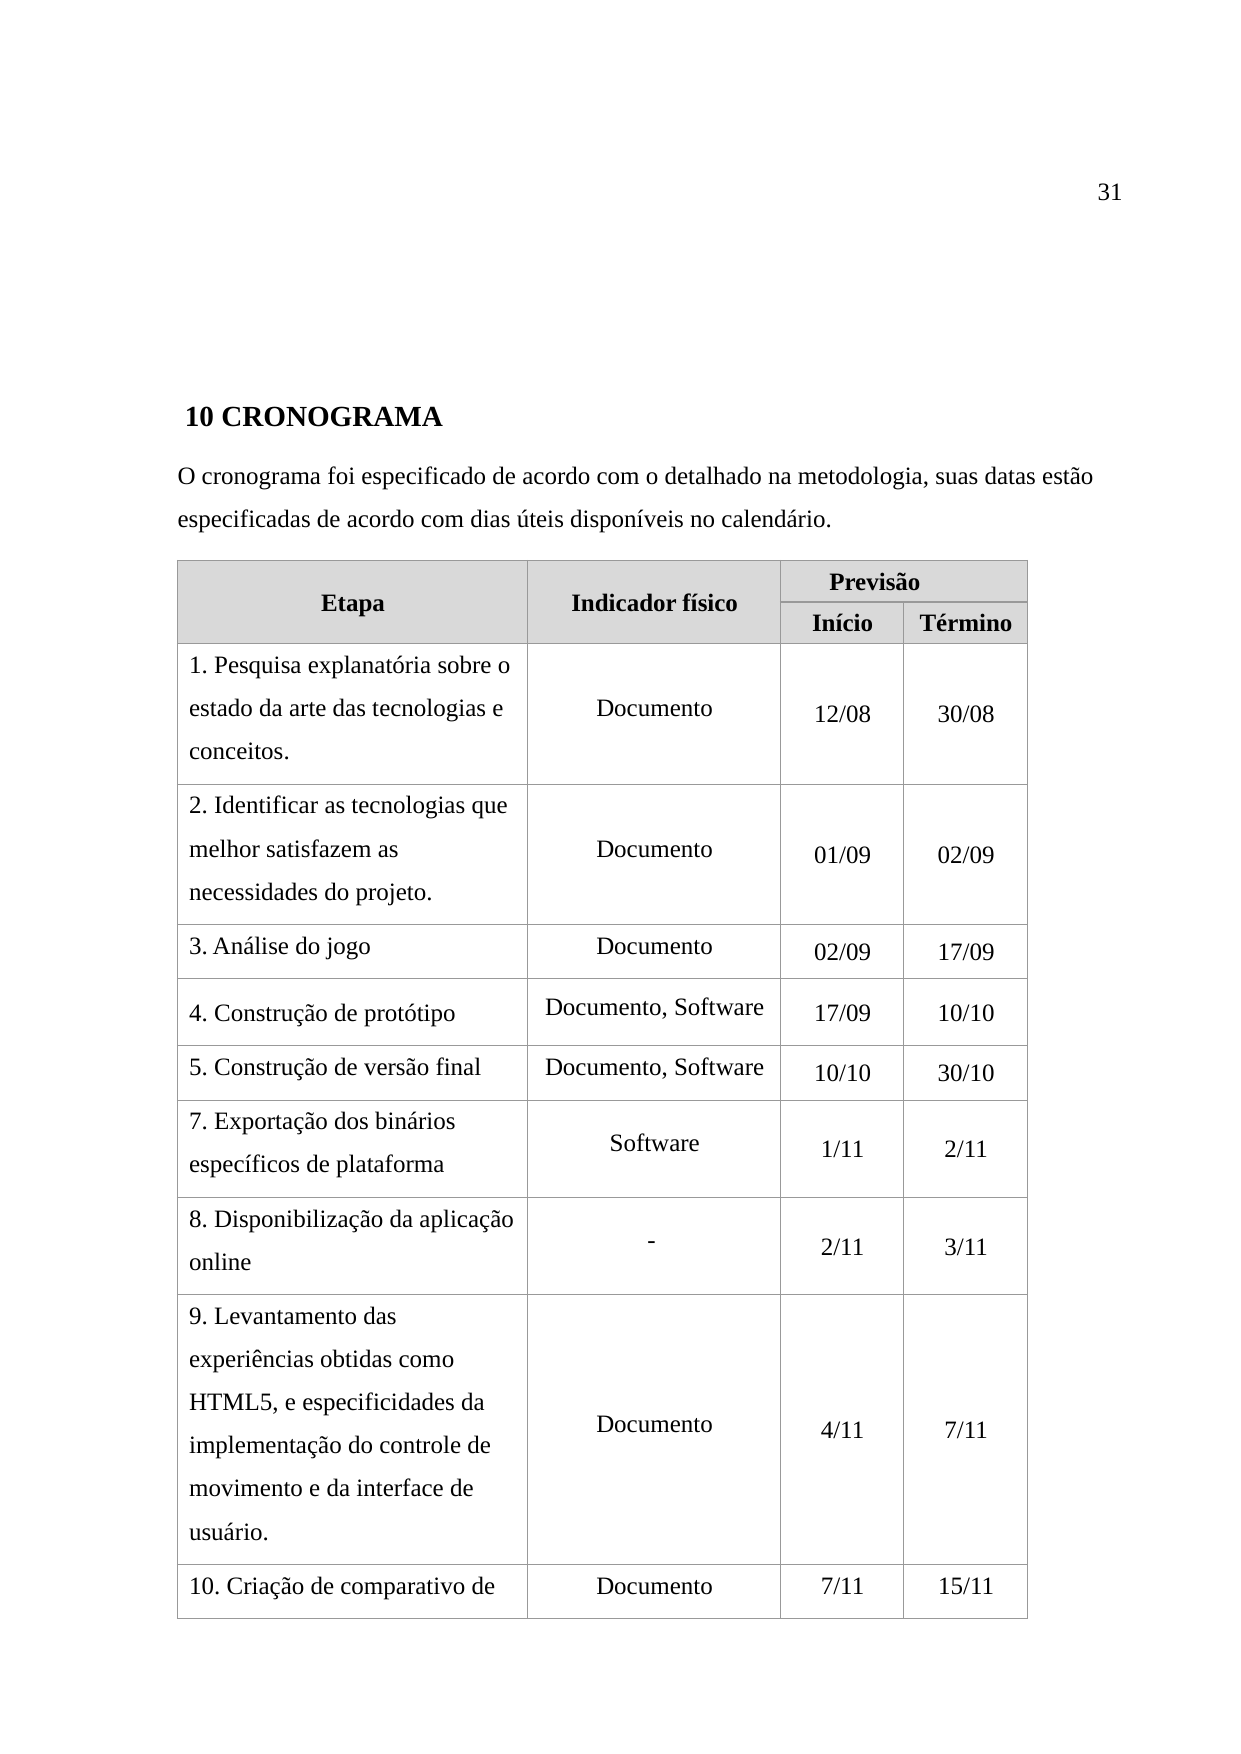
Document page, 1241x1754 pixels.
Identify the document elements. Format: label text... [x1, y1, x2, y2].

table_header Previsão [781, 561, 1027, 601]
table_cell 02/09 [904, 785, 1027, 924]
table_cell 10/10 [781, 1046, 903, 1099]
table_cell Documento [528, 785, 780, 924]
table_cell 12/08 [781, 644, 903, 783]
table_cell 10/10 [904, 979, 1027, 1045]
table_header Etapa [178, 561, 527, 643]
table_cell 10. Criação de comparativo de [178, 1565, 527, 1618]
table_cell Documento [528, 644, 780, 783]
table_cell Documento, Software [528, 1046, 780, 1099]
table_cell 7/11 [781, 1565, 903, 1618]
table_cell Documento [528, 1295, 780, 1564]
table_cell 1/11 [781, 1101, 903, 1197]
table_cell 17/09 [904, 925, 1027, 978]
table_header Indicador físico [528, 561, 780, 643]
table_cell - [528, 1198, 780, 1294]
table_cell 30/08 [904, 644, 1027, 783]
table_cell 4. Construção de protótipo [178, 979, 527, 1045]
table_cell 15/11 [904, 1565, 1027, 1618]
table_cell 1. Pesquisa explanatória sobre o estado da arte das tecnologias e conceitos. [178, 644, 527, 783]
table_cell 3. Análise do jogo [178, 925, 527, 978]
table_cell 4/11 [781, 1295, 903, 1564]
table_cell 17/09 [781, 979, 903, 1045]
table_cell 9. Levantamento das experiências obtidas como HTML5, e especificidades da implementação do controle de movimento e da interface de usuário. [178, 1295, 527, 1564]
table_cell Software [528, 1101, 780, 1197]
table_cell 02/09 [781, 925, 903, 978]
subtitle CRONOGRAMA [177, 399, 1122, 432]
table_cell Término [904, 603, 1027, 643]
table_cell Documento [528, 925, 780, 978]
table_cell 3/11 [904, 1198, 1027, 1294]
table_cell Documento, Software [528, 979, 780, 1045]
table_cell 2/11 [781, 1198, 903, 1294]
table_cell Documento [528, 1565, 780, 1618]
table_cell Início [781, 603, 903, 643]
table_cell 2. Identificar as tecnologias que melhor satisfazem as necessidades do projeto. [178, 785, 527, 924]
table_cell 8. Disponibilização da aplicação online [178, 1198, 527, 1294]
table_cell 7. Exportação dos binários específicos de plataforma [178, 1101, 527, 1197]
table_cell 01/09 [781, 785, 903, 924]
text O cronograma foi especificado de acordo com o detalhado na metodologia, suas datas estão especificadas de acordo com dias úteis disponíveis no calendário. [177, 461, 1122, 533]
table_cell 5. Construção de versão final [178, 1046, 527, 1099]
table_cell 2/11 [904, 1101, 1027, 1197]
table_cell 30/10 [904, 1046, 1027, 1099]
table_cell 7/11 [904, 1295, 1027, 1564]
